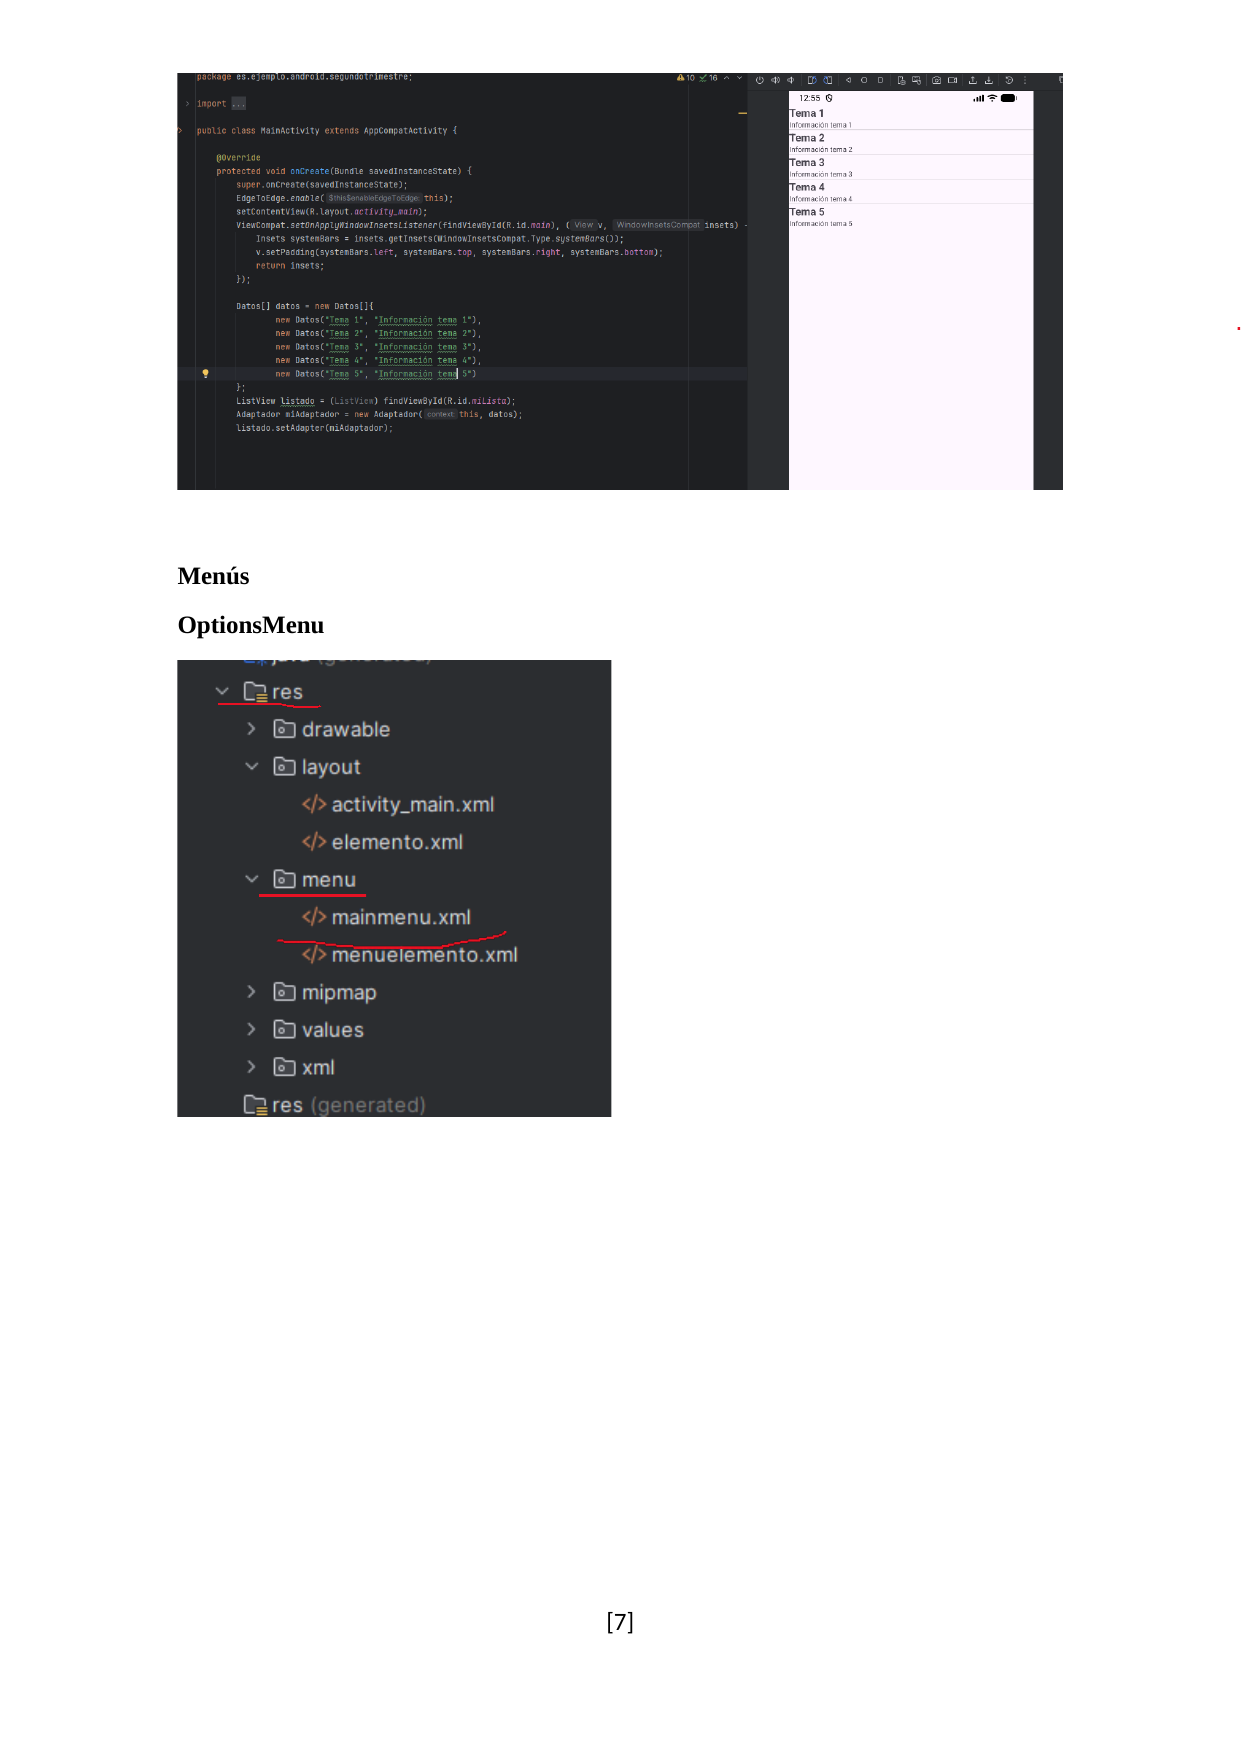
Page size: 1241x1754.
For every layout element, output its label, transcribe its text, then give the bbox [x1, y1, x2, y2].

text OptionsMenu [177, 611, 1063, 639]
text Menús [177, 561, 1063, 589]
